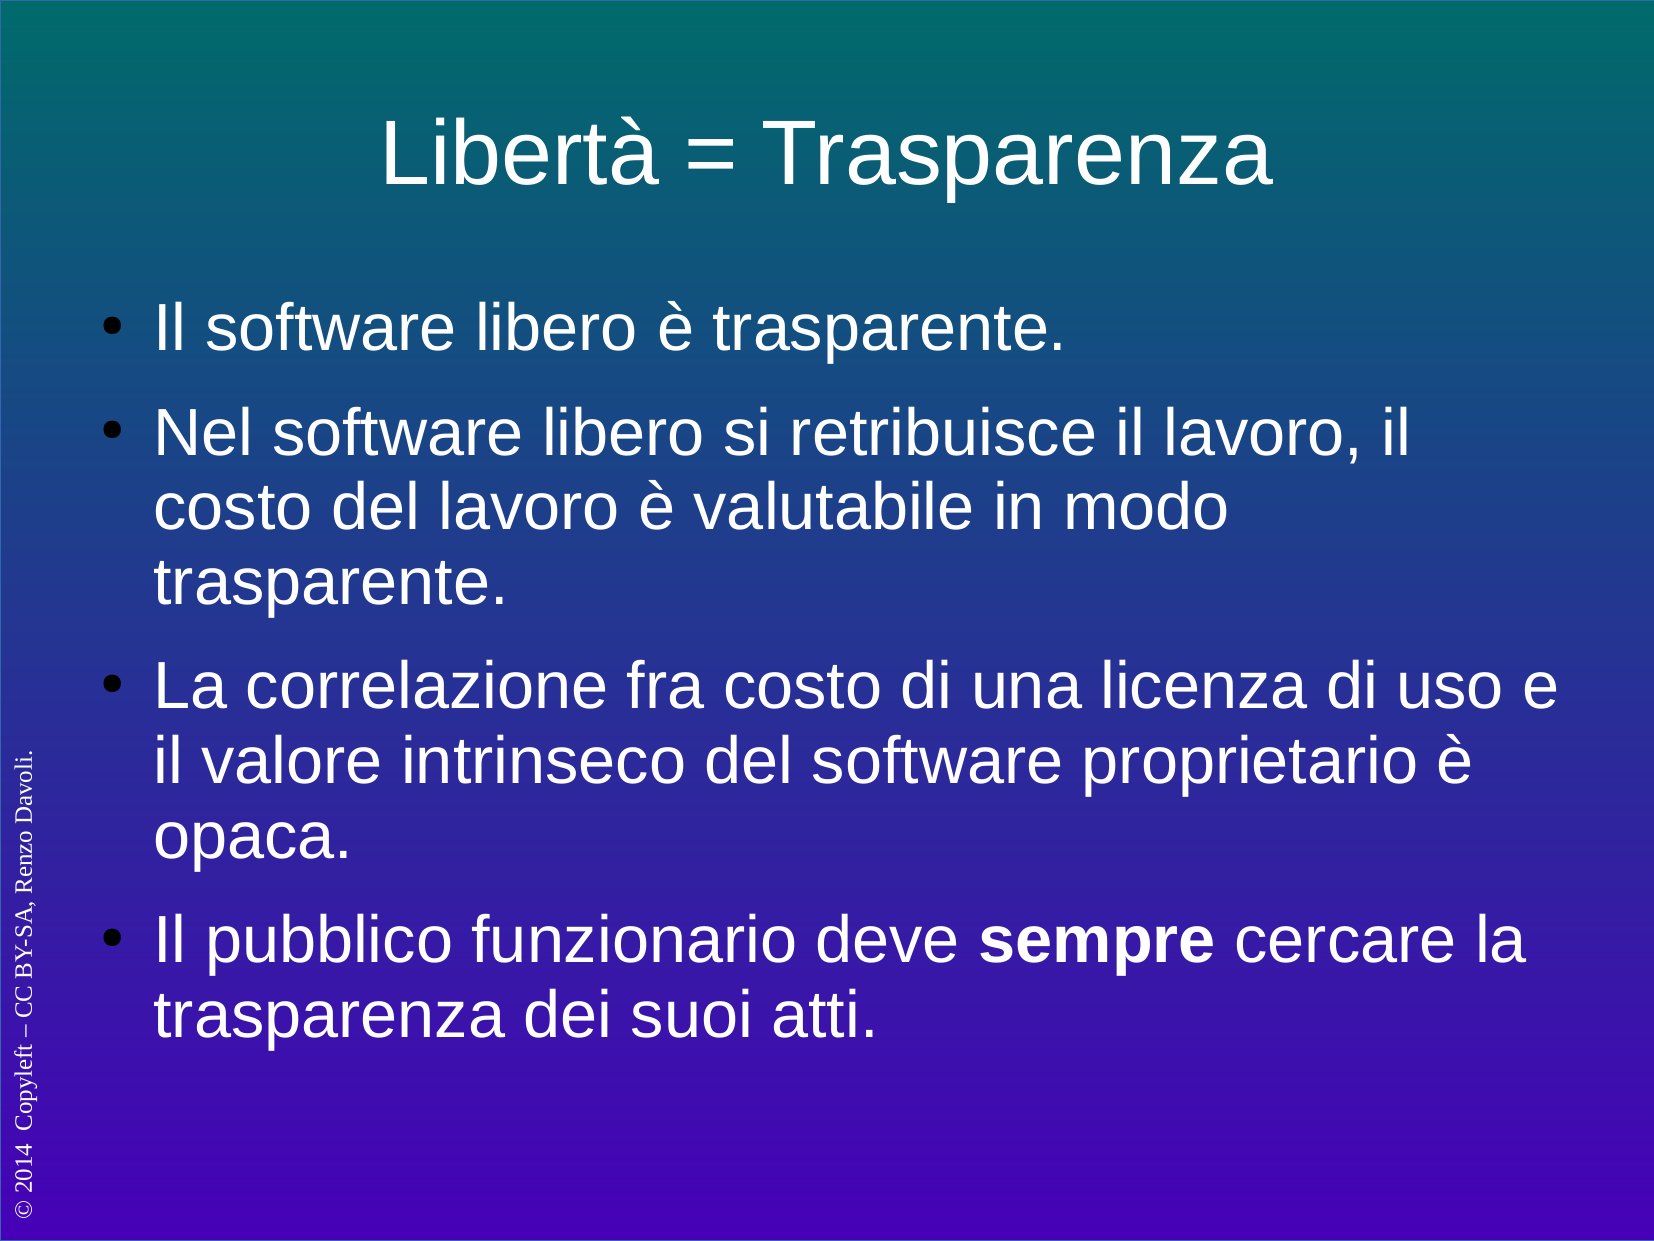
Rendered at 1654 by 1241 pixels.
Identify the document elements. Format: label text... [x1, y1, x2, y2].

title Libertà = Trasparenza [82, 56, 1571, 250]
list Il software libero è trasparente. Nel software libero si retribuisce il lavoro, il costo del lavoro è valutabile in modo trasparente. La correlazione fra costo di una licenza di uso e il valore intrinseco del software proprietario è opaca. Il pubblico funzionario deve sempre cercare la trasparenza dei suoi atti. [82, 290, 1571, 1109]
